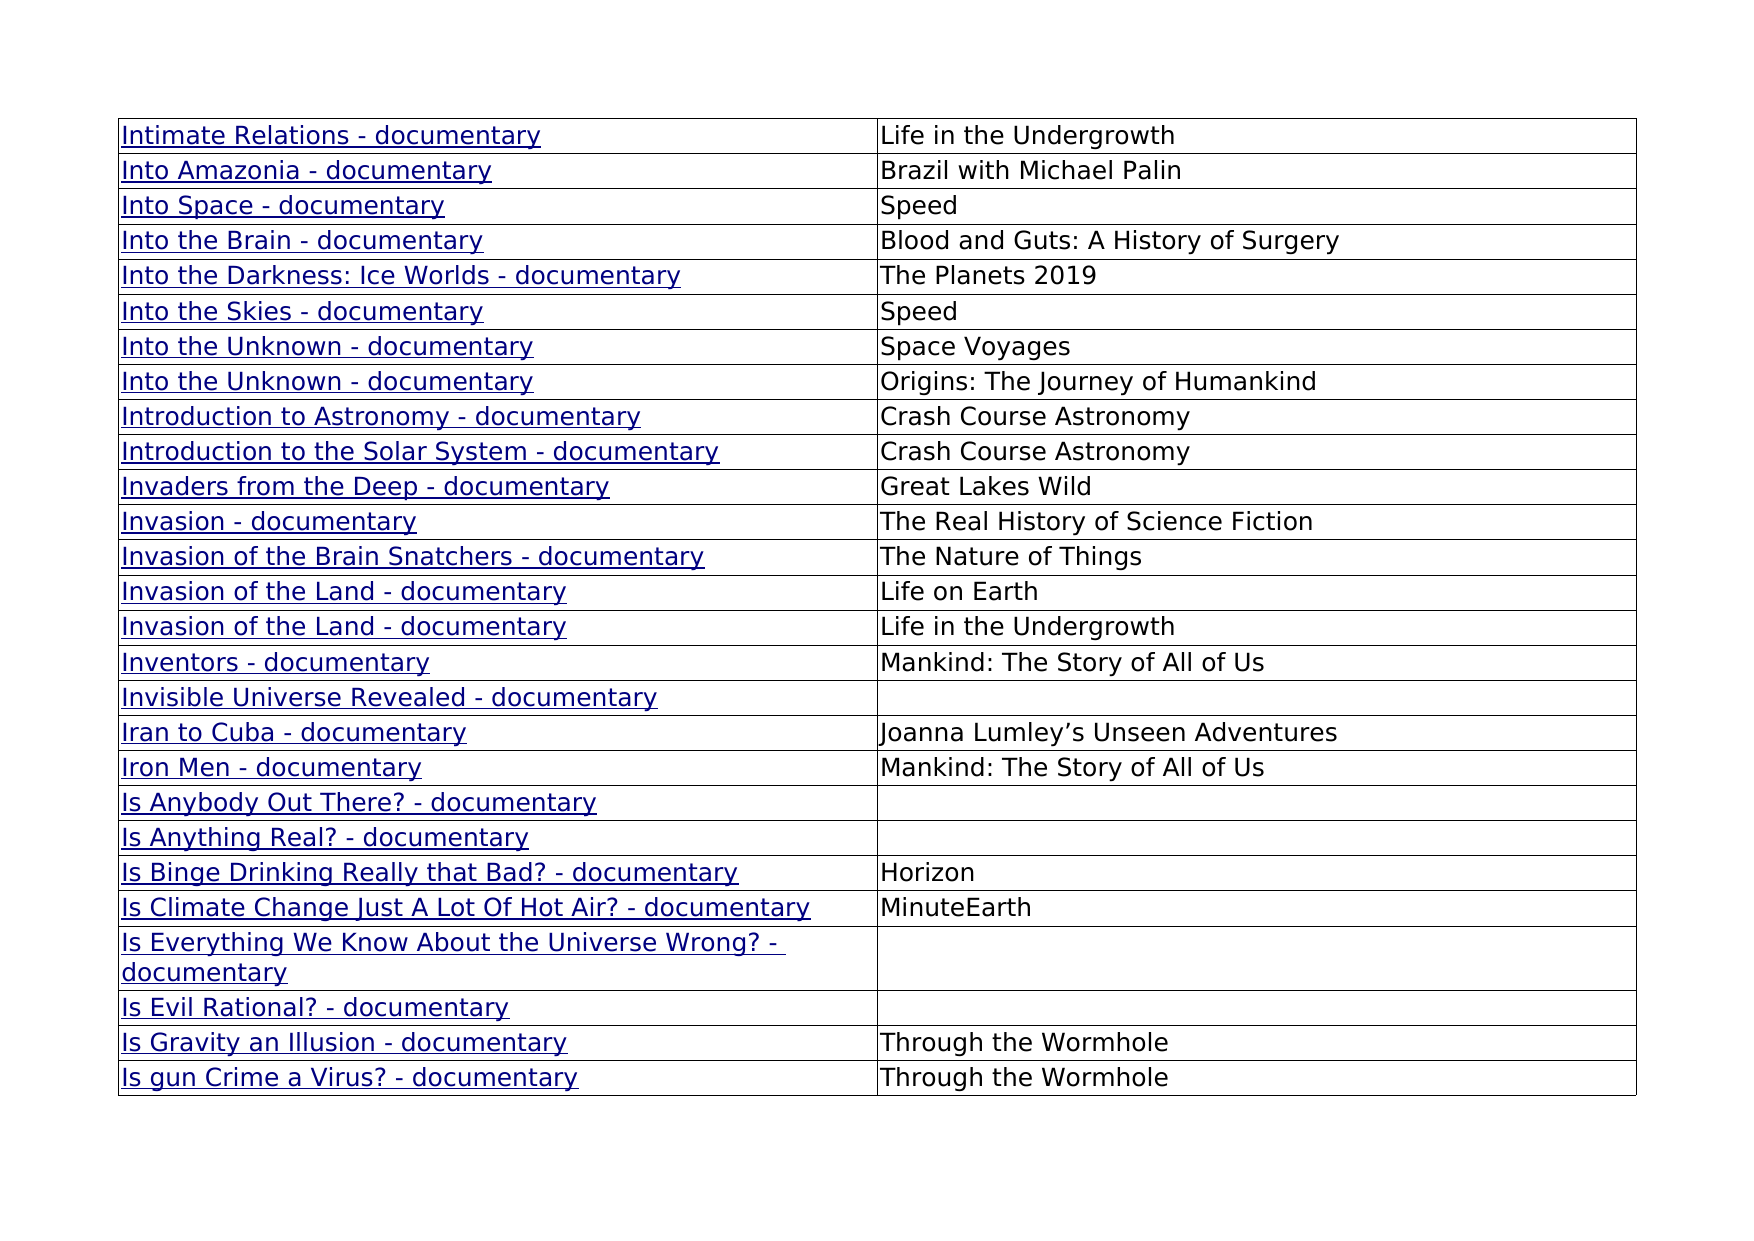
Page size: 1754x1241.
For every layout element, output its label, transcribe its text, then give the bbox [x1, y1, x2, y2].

table_cell Introduction to the Solar System - documentary [119, 435, 877, 469]
table_cell Is Evil Rational? - documentary [119, 991, 877, 1025]
table_cell [878, 991, 1636, 1025]
table_cell Into the Unknown - documentary [119, 365, 877, 399]
table_cell The Real History of Science Fiction [878, 505, 1636, 539]
table_cell Invisible Universe Revealed - documentary [119, 681, 877, 715]
table_cell Brazil with Michael Palin [878, 154, 1636, 188]
table_cell Life in the Undergrowth [878, 611, 1636, 645]
table_cell Invasion of the Land - documentary [119, 611, 877, 645]
table_cell Invaders from the Deep - documentary [119, 470, 877, 504]
table_cell Into the Skies - documentary [119, 295, 877, 329]
table_cell Life on Earth [878, 576, 1636, 609]
table_cell The Nature of Things [878, 540, 1636, 574]
table_cell Is Gravity an Illusion - documentary [119, 1026, 877, 1060]
table_cell Crash Course Astronomy [878, 435, 1636, 469]
table_cell Is Climate Change Just A Lot Of Hot Air? - documentary [119, 891, 877, 926]
table_cell Space Voyages [878, 330, 1636, 364]
table_cell [878, 927, 1636, 990]
table_cell Invasion of the Land - documentary [119, 576, 877, 609]
table_cell Speed [878, 189, 1636, 223]
table_cell Iran to Cuba - documentary [119, 716, 877, 750]
table_cell The Planets 2019 [878, 260, 1636, 294]
table_cell Mankind: The Story of All of Us [878, 646, 1636, 680]
table_cell Life in the Undergrowth [878, 119, 1636, 153]
table_cell Through the Wormhole [878, 1026, 1636, 1060]
table_cell Through the Wormhole [878, 1061, 1636, 1095]
table_cell Introduction to Astronomy - documentary [119, 400, 877, 434]
table_cell Blood and Guts: A History of Surgery [878, 225, 1636, 258]
table_cell Speed [878, 295, 1636, 329]
table_cell Iron Men - documentary [119, 751, 877, 785]
table_cell Mankind: The Story of All of Us [878, 751, 1636, 785]
table_cell Into the Brain - documentary [119, 225, 877, 258]
table_cell Into Amazonia - documentary [119, 154, 877, 188]
table_cell Intimate Relations - documentary [119, 119, 877, 153]
table_cell Is Anybody Out There? - documentary [119, 786, 877, 820]
table_cell MinuteEarth [878, 891, 1636, 926]
table_cell Is Anything Real? - documentary [119, 821, 877, 855]
table_cell [878, 821, 1636, 855]
table_cell Into the Unknown - documentary [119, 330, 877, 364]
table_cell [878, 786, 1636, 820]
table_cell Is gun Crime a Virus? - documentary [119, 1061, 877, 1095]
table_cell Is Binge Drinking Really that Bad? - documentary [119, 856, 877, 890]
table_cell Joanna Lumley’s Unseen Adventures [878, 716, 1636, 750]
table_cell Invasion of the Brain Snatchers - documentary [119, 540, 877, 574]
table_cell Origins: The Journey of Humankind [878, 365, 1636, 399]
table_cell Great Lakes Wild [878, 470, 1636, 504]
table_cell Inventors - documentary [119, 646, 877, 680]
table_cell Into Space - documentary [119, 189, 877, 223]
table_cell Is Everything We Know About the Universe Wrong? - documentary [119, 927, 877, 990]
table_cell Into the Darkness: Ice Worlds - documentary [119, 260, 877, 294]
table_cell Invasion - documentary [119, 505, 877, 539]
table_cell [878, 681, 1636, 715]
table_cell Horizon [878, 856, 1636, 890]
table_cell Crash Course Astronomy [878, 400, 1636, 434]
